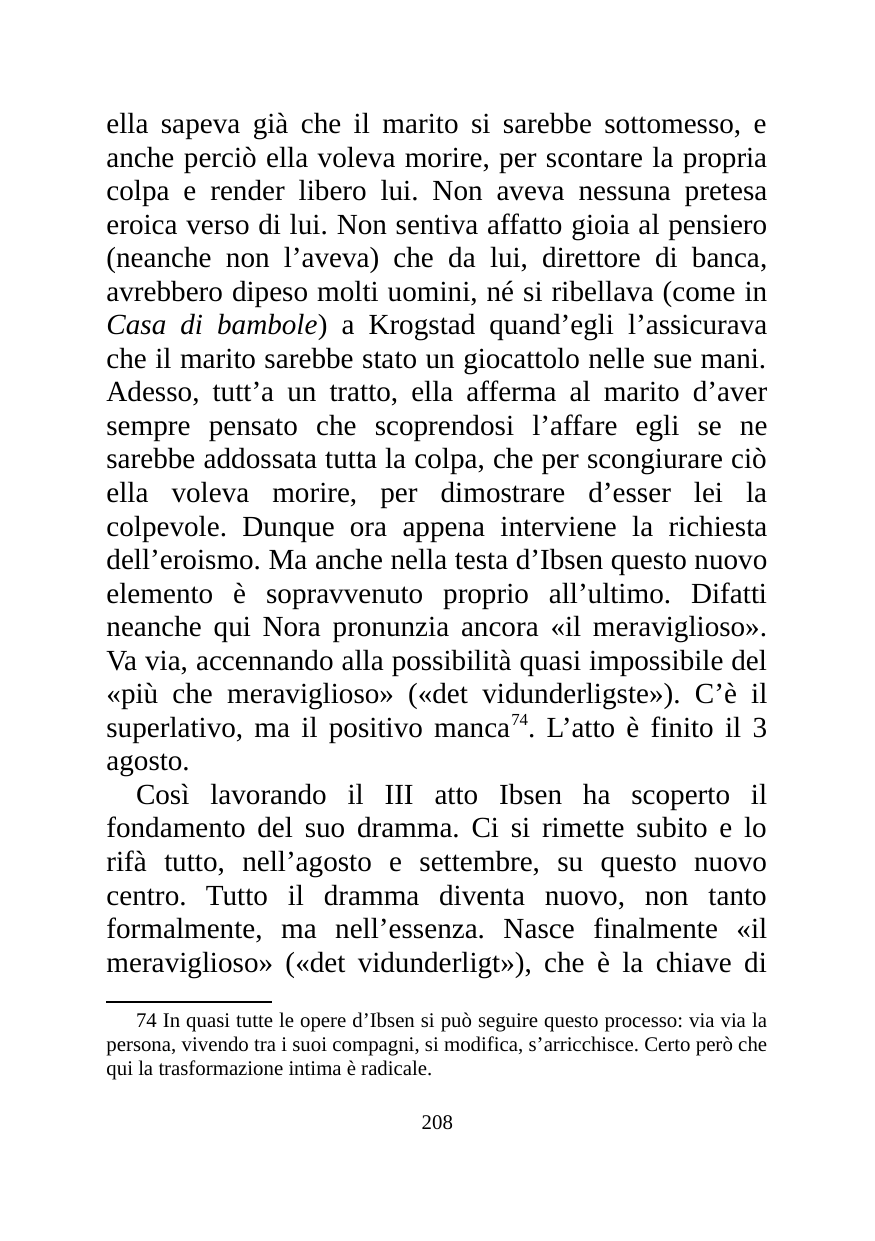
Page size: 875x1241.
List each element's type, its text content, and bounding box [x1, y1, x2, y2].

text ella sapeva già che il marito si sarebbe sottomesso, e anche perciò ella voleva morire, per scontare la propria colpa e render libero lui. Non aveva nessuna pretesa eroica verso di lui. Non sentiva affatto gioia al pensiero (neanche non l’aveva) che da lui, direttore di banca, avrebbero dipeso molti uomini, né si ribellava (come in Casa di bambole) a Krogstad quand’egli l’assicurava che il marito sarebbe stato un giocattolo nelle sue mani. Adesso, tutt’a un tratto, ella afferma al marito d’aver sempre pensato che scoprendosi l’affare egli se ne sarebbe addossata tutta la colpa, che per scongiurare ciò ella voleva morire, per dimostrare d’esser lei la colpevole. Dunque ora appena interviene la richiesta dell’eroismo. Ma anche nella testa d’Ibsen questo nuovo elemento è sopravvenuto proprio all’ultimo. Difatti neanche qui Nora pronunzia ancora «il meraviglioso». Va via, accennando alla possibilità quasi impossibile del «più che meraviglioso» («det vidunderligste»). C’è il superlativo, ma il positivo manca. L’atto è finito il 3 agosto. [106, 106, 768, 777]
text In quasi tutte le opere d’Ibsen si può seguire questo processo: via via la persona, vivendo tra i suoi compagni, si modifica, s’arricchisce. Certo però che qui la trasformazione intima è radicale. [106, 1008, 768, 1080]
text Così lavorando il III atto Ibsen ha scoperto il fondamento del suo dramma. Ci si rimette subito e lo rifà tutto, nell’agosto e settembre, su questo nuovo centro. Tutto il dramma diventa nuovo, non tanto formalmente, ma nell’essenza. Nasce finalmente «il meraviglioso» («det vidunderligt»), che è la chiave di [106, 777, 768, 978]
